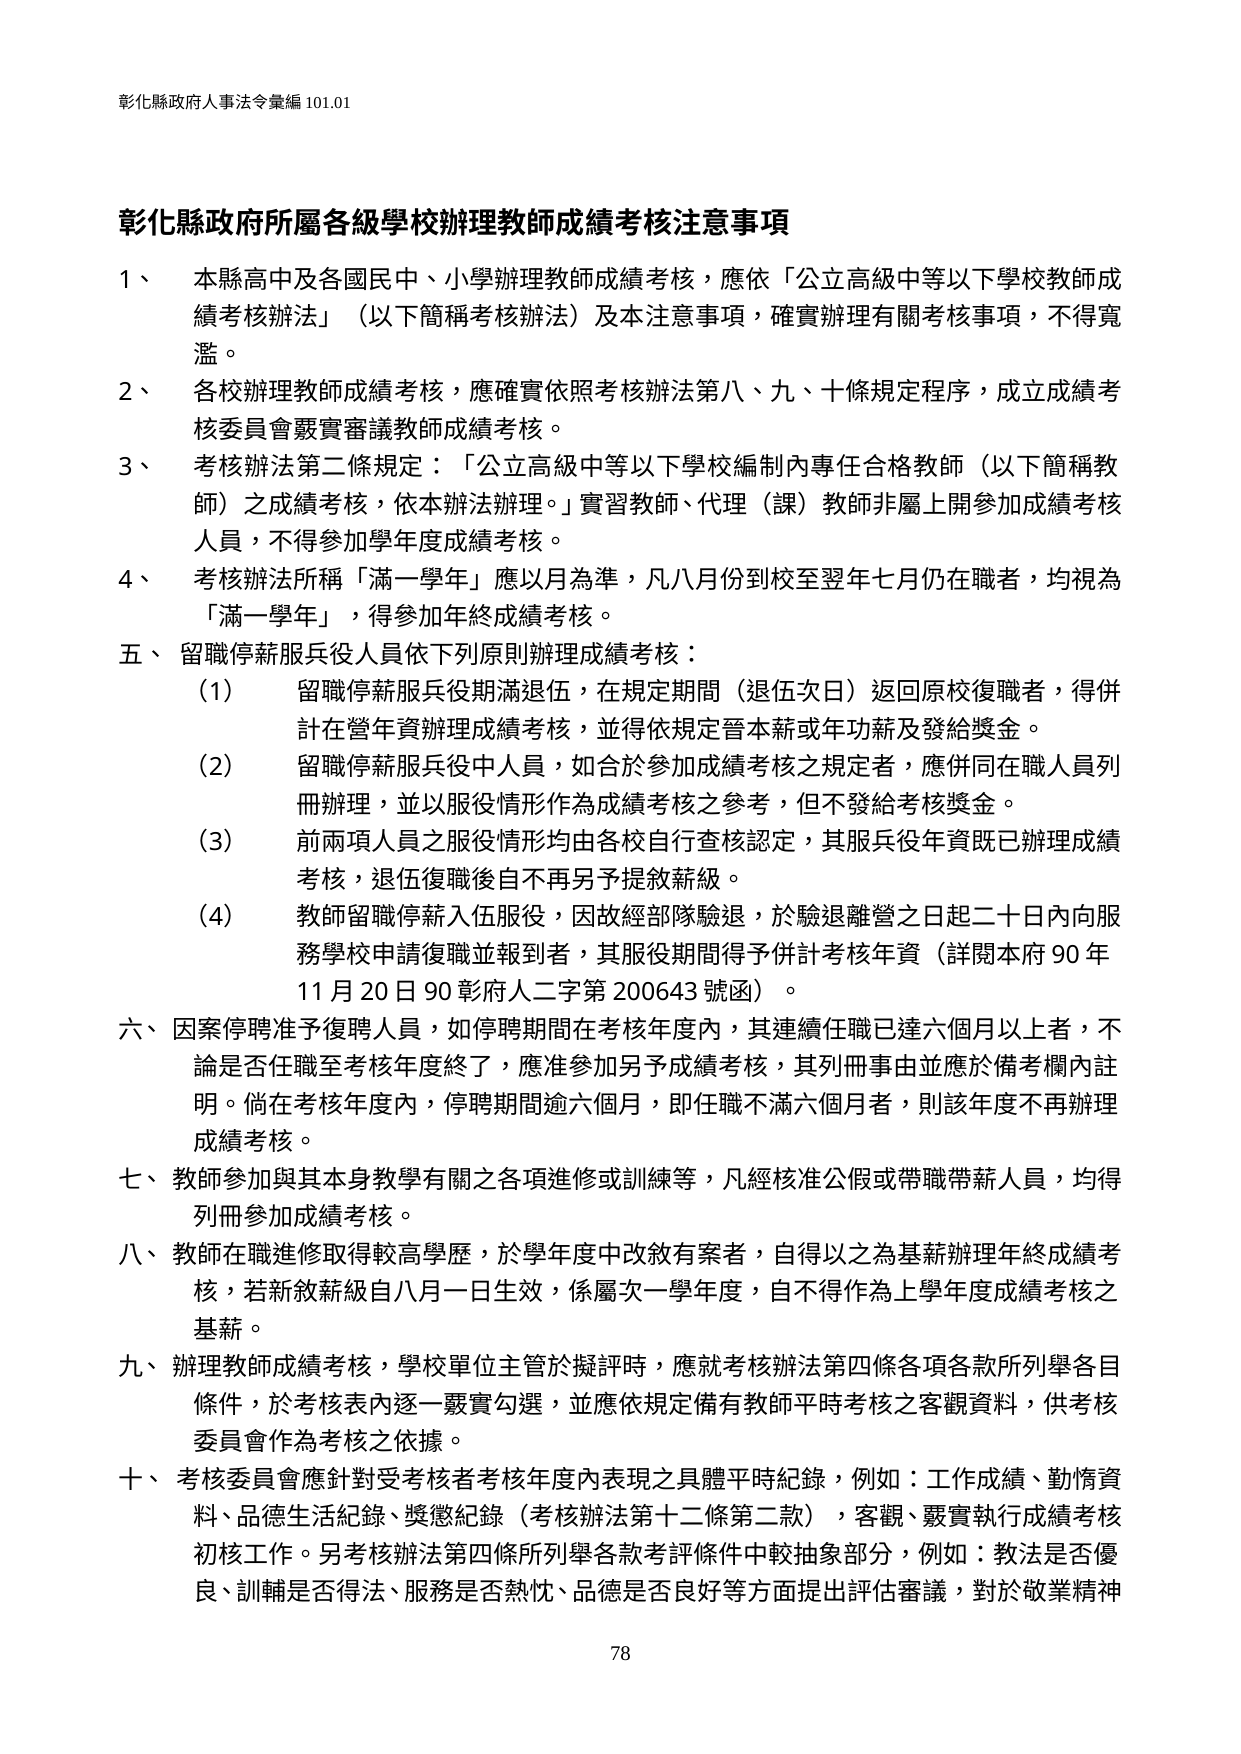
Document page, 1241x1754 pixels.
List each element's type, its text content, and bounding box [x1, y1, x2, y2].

subtitle 彰化縣政府所屬各級學校辦理教師成績考核注意事項 [118, 184, 1122, 259]
list 考核辦法第二條規定：「公立高級中等以下學校編制內專任合格教師（以下簡稱教師）之成績考核，依本辦法辦理。」實習教師、代理（課）教師非屬上開參加成績考核人員，不得參加學年度成績考核。 [118, 446, 1122, 559]
list 教師留職停薪入伍服役，因故經部隊驗退，於驗退離營之日起二十日內向服務學校申請復職並報到者，其服役期間得予併計考核年資（詳閱本府90年11月20日90彰府人二字第200643號函）。 [184, 896, 1122, 1009]
list 本縣高中及各國民中、小學辦理教師成績考核，應依「公立高級中等以下學校教師成績考核辦法」（以下簡稱考核辦法）及本注意事項，確實辦理有關考核事項，不得寬濫。 [118, 259, 1122, 371]
text 六、 因案停聘准予復聘人員，如停聘期間在考核年度內，其連續任職已達六個月以上者，不論是否任職至考核年度終了，應准參加另予成績考核，其列冊事由並應於備考欄內註明。倘在考核年度內，停聘期間逾六個月，即任職不滿六個月者，則該年度不再辦理成績考核。 [118, 1009, 1122, 1159]
text 七、 教師參加與其本身教學有關之各項進修或訓練等，凡經核准公假或帶職帶薪人員，均得列冊參加成績考核。 [118, 1159, 1122, 1234]
list 各校辦理教師成績考核，應確實依照考核辦法第八、九、十條規定程序，成立成績考核委員會覈實審議教師成績考核。 [118, 371, 1122, 446]
list 留職停薪服兵役期滿退伍，在規定期間（退伍次日）返回原校復職者，得併計在營年資辦理成績考核，並得依規定晉本薪或年功薪及發給獎金。 [184, 671, 1122, 746]
list 前兩項人員之服役情形均由各校自行查核認定，其服兵役年資既已辦理成績考核，退伍復職後自不再另予提敘薪級。 [184, 821, 1122, 896]
list 留職停薪服兵役中人員，如合於參加成績考核之規定者，應併同在職人員列冊辦理，並以服役情形作為成績考核之參考，但不發給考核獎金。 [184, 746, 1122, 821]
text 九、 辦理教師成績考核，學校單位主管於擬評時，應就考核辦法第四條各項各款所列舉各目條件，於考核表內逐一覈實勾選，並應依規定備有教師平時考核之客觀資料，供考核委員會作為考核之依據。 [118, 1346, 1122, 1459]
text 八、 教師在職進修取得較高學歷，於學年度中改敘有案者，自得以之為基薪辦理年終成績考核，若新敘薪級自八月一日生效，係屬次一學年度，自不得作為上學年度成績考核之基薪。 [118, 1234, 1122, 1346]
text 十、 考核委員會應針對受考核者考核年度內表現之具體平時紀錄，例如：工作成績、勤惰資料、品德生活紀錄、獎懲紀錄（考核辦法第十二條第二款），客觀、覈實執行成績考核初核工作。另考核辦法第四條所列舉各款考評條件中較抽象部分，例如：教法是否優良、訓輔是否得法、服務是否熱忱、品德是否良好等方面提出評估審議，對於敬業精神 [118, 1459, 1122, 1609]
list 考核辦法所稱「滿一學年」應以月為準，凡八月份到校至翌年七月仍在職者，均視為「滿一學年」，得參加年終成績考核。 [118, 559, 1122, 634]
text 五、 留職停薪服兵役人員依下列原則辦理成績考核： [118, 634, 1122, 671]
